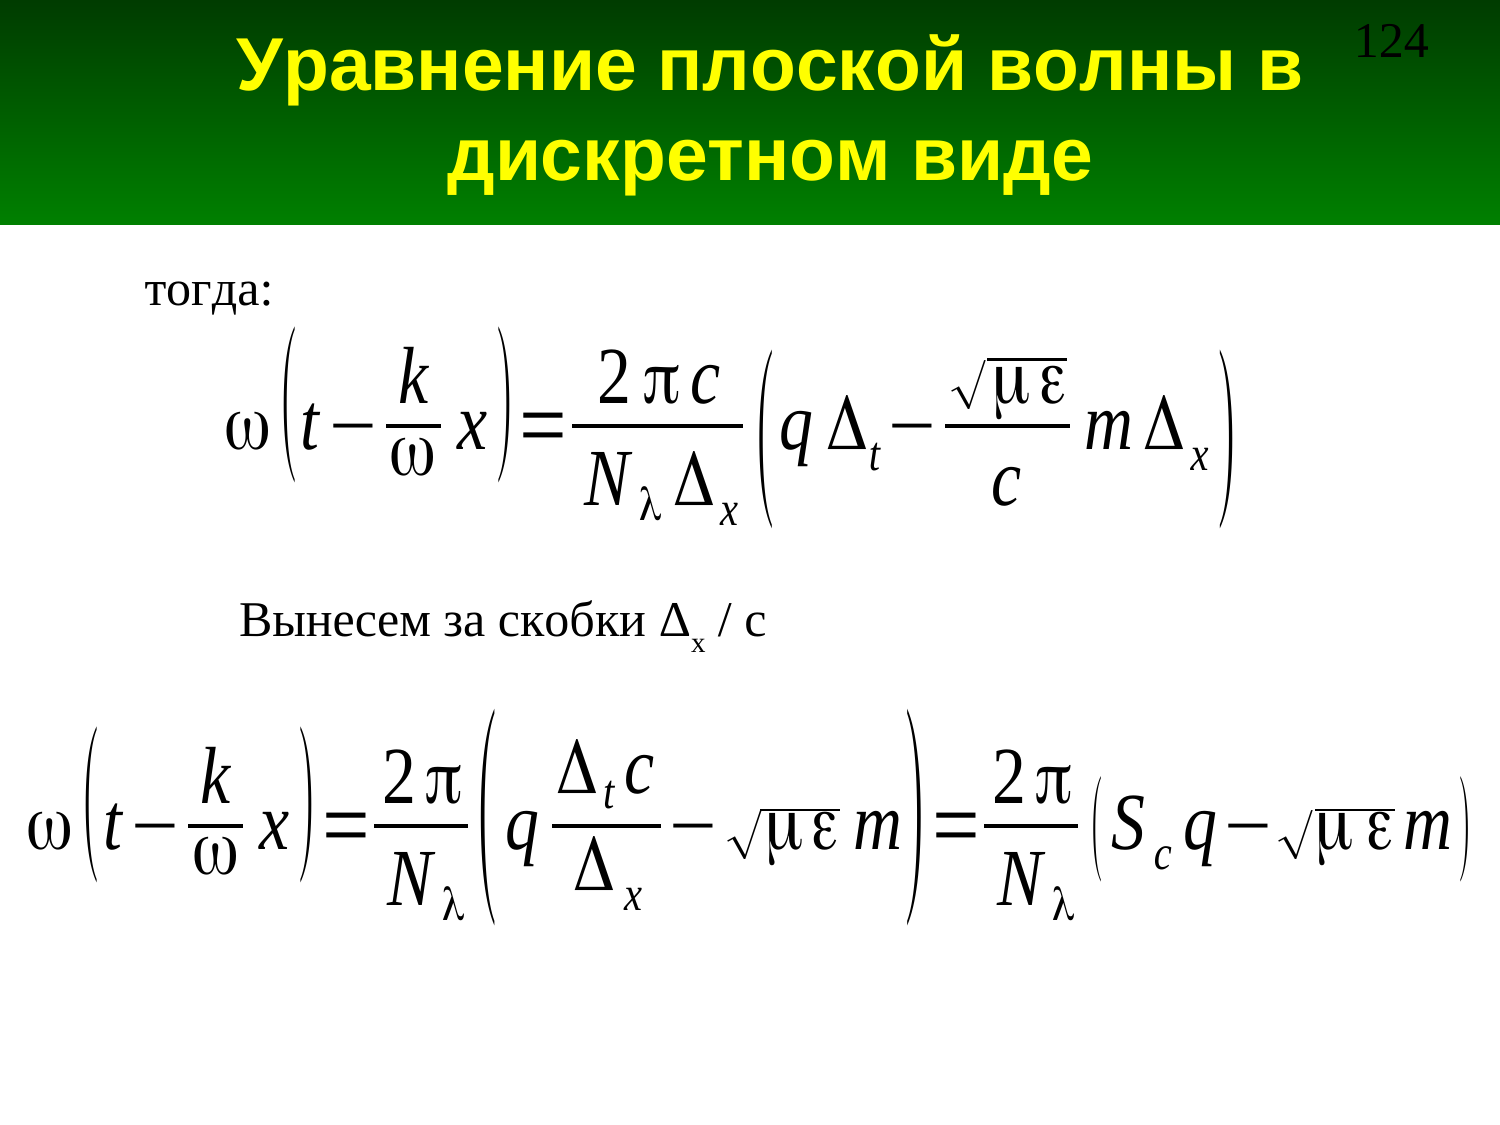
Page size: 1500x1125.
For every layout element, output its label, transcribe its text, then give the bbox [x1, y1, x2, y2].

chart [9, 707, 1489, 933]
text_box тогда: [129, 248, 286, 323]
title Уравнение плоской волны в дискретном виде [100, 7, 1441, 204]
text_box Вынесем за скобки Δx / c [224, 578, 781, 666]
chart [207, 322, 1252, 537]
